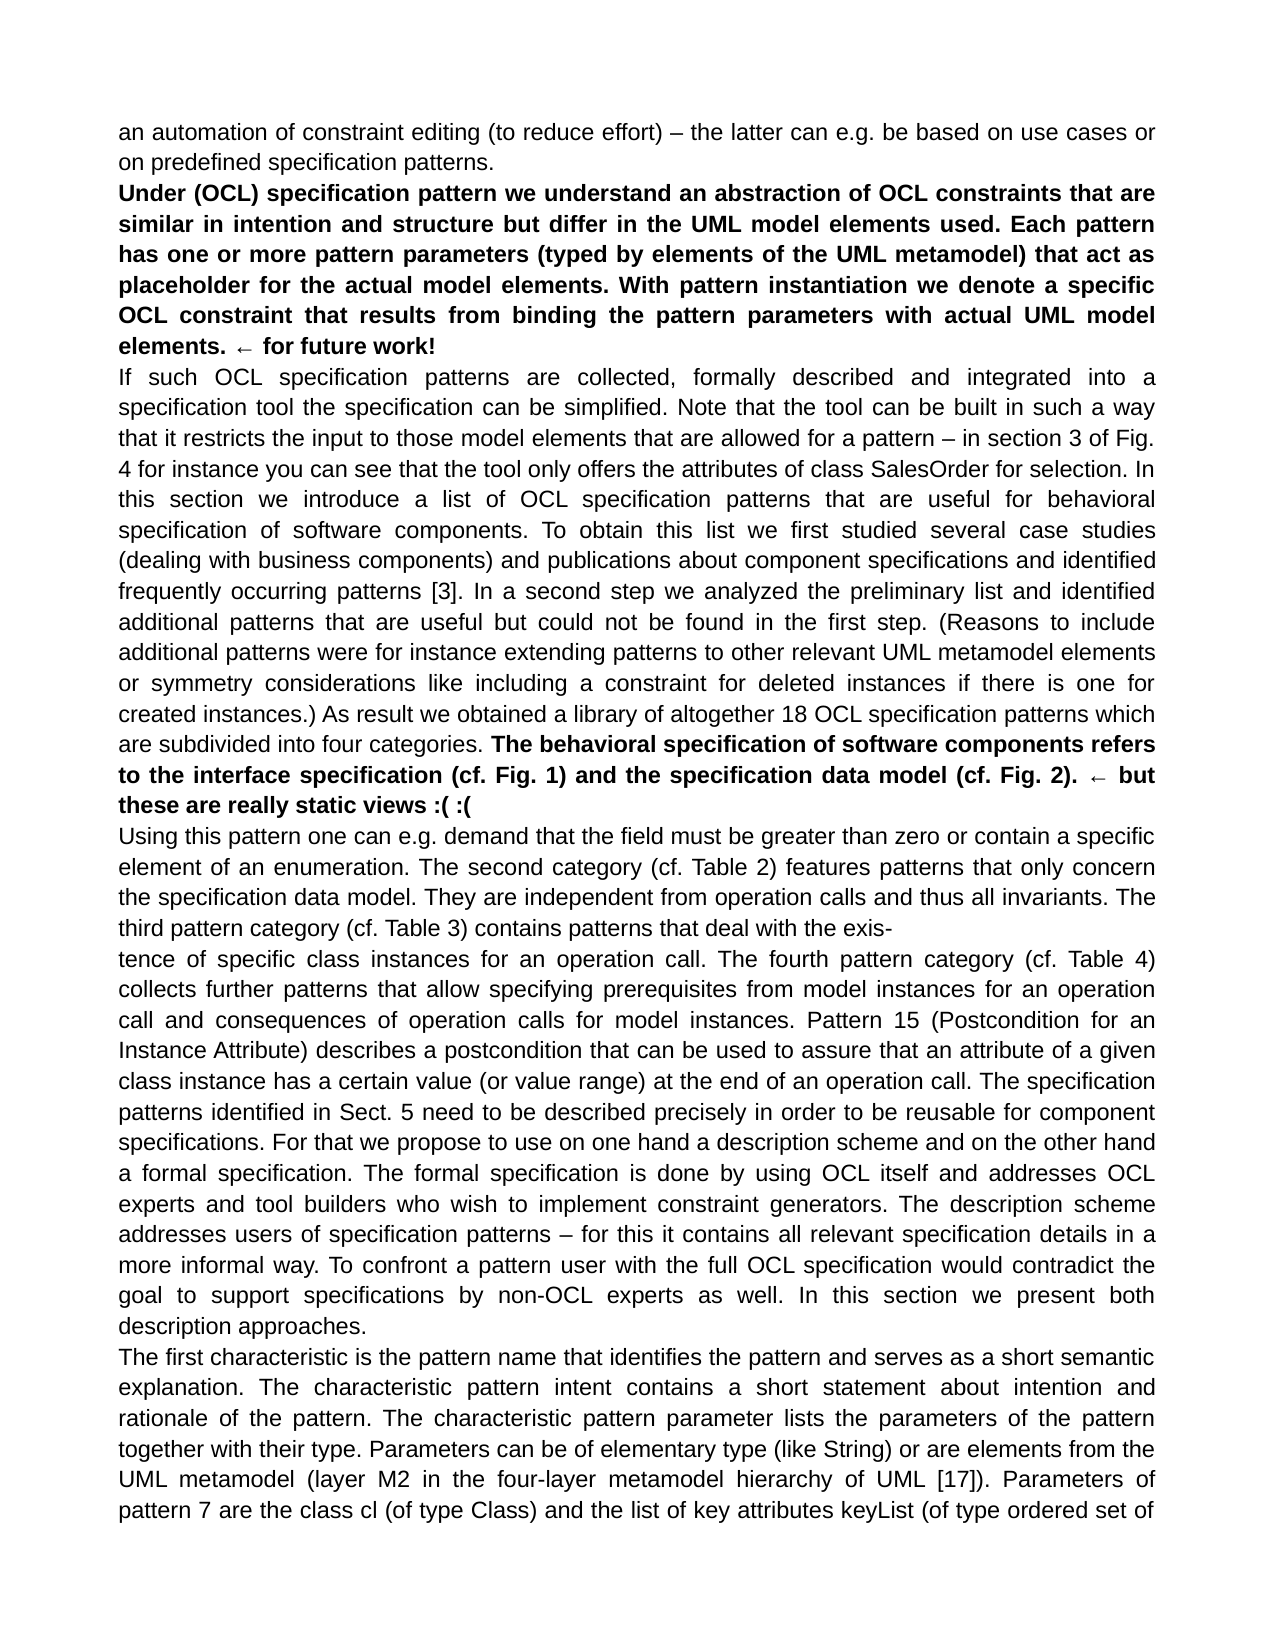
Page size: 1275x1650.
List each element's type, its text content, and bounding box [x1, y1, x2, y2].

text tence of specific class instances for an operation call. The fourth pattern category (cf. Table 4) collects further patterns that allow specifying prerequisites from model instances for an operation call and consequences of operation calls for model instances. Pattern 15 (Postcondition for an Instance Attribute) describes a postcondition that can be used to assure that an attribute of a given class instance has a certain value (or value range) at the end of an operation call. The specification patterns identified in Sect. 5 need to be described precisely in order to be reusable for component specifications. For that we propose to use on one hand a description scheme and on the other hand a formal specification. The formal specification is done by using OCL itself and addresses OCL experts and tool builders who wish to implement constraint generators. The description scheme addresses users of specification patterns – for this it contains all relevant specification details in a more informal way. To confront a pattern user with the full OCL specification would contradict the goal to support specifications by non-OCL experts as well. In this section we present both description approaches. [118, 945, 1157, 1339]
text If such OCL specification patterns are collected, formally described and integrated into a specification tool the specification can be simplified. Note that the tool can be built in such a way that it restricts the input to those model elements that are allowed for a pattern – in section 3 of Fig. 4 for instance you can see that the tool only offers the attributes of class SalesOrder for selection. In this section we introduce a list of OCL specification patterns that are useful for behavioral specification of software components. To obtain this list we first studied several case studies (dealing with business components) and publications about component specifications and identified frequently occurring patterns [3]. In a second step we analyzed the preliminary list and identified additional patterns that are useful but could not be found in the first step. (Reasons to include additional patterns were for instance extending patterns to other relevant UML metamodel elements or symmetry considerations like including a constraint for deleted instances if there is one for created instances.) As result we obtained a library of altogether 18 OCL specification patterns which are subdivided into four categories. The behavioral specification of software components refers to the interface specification (cf. Fig. 1) and the specification data model (cf. Fig. 2). ← but these are really static views :( :( [118, 363, 1157, 819]
text Under (OCL) specification pattern we understand an abstraction of OCL constraints that are similar in intention and structure but differ in the UML model elements used. Each pattern has one or more pattern parameters (typed by elements of the UML metamodel) that act as placeholder for the actual model elements. With pattern instantiation we denote a specific OCL constraint that results from binding the pattern parameters with actual UML model elements. ← for future work! [118, 179, 1157, 359]
text The first characteristic is the pattern name that identifies the pattern and serves as a short semantic explanation. The characteristic pattern intent contains a short statement about intention and rationale of the pattern. The characteristic pattern parameter lists the parameters of the pattern together with their type. Parameters can be of elementary type (like String) or are elements from the UML metamodel (layer M2 in the four-layer metamodel hierarchy of UML [17]). Parameters of pattern 7 are the class cl (of type Class) and the list of key attributes keyList (of type ordered set of [118, 1343, 1157, 1523]
text an automation of constraint editing (to reduce effort) – the latter can e.g. be based on use cases or on predefined specification patterns. [118, 118, 1157, 176]
text Using this pattern one can e.g. demand that the field must be greater than zero or contain a specific element of an enumeration. The second category (cf. Table 2) features patterns that only concern the specification data model. They are independent from operation calls and thus all invariants. The third pattern category (cf. Table 3) contains patterns that deal with the exis- [118, 822, 1157, 941]
